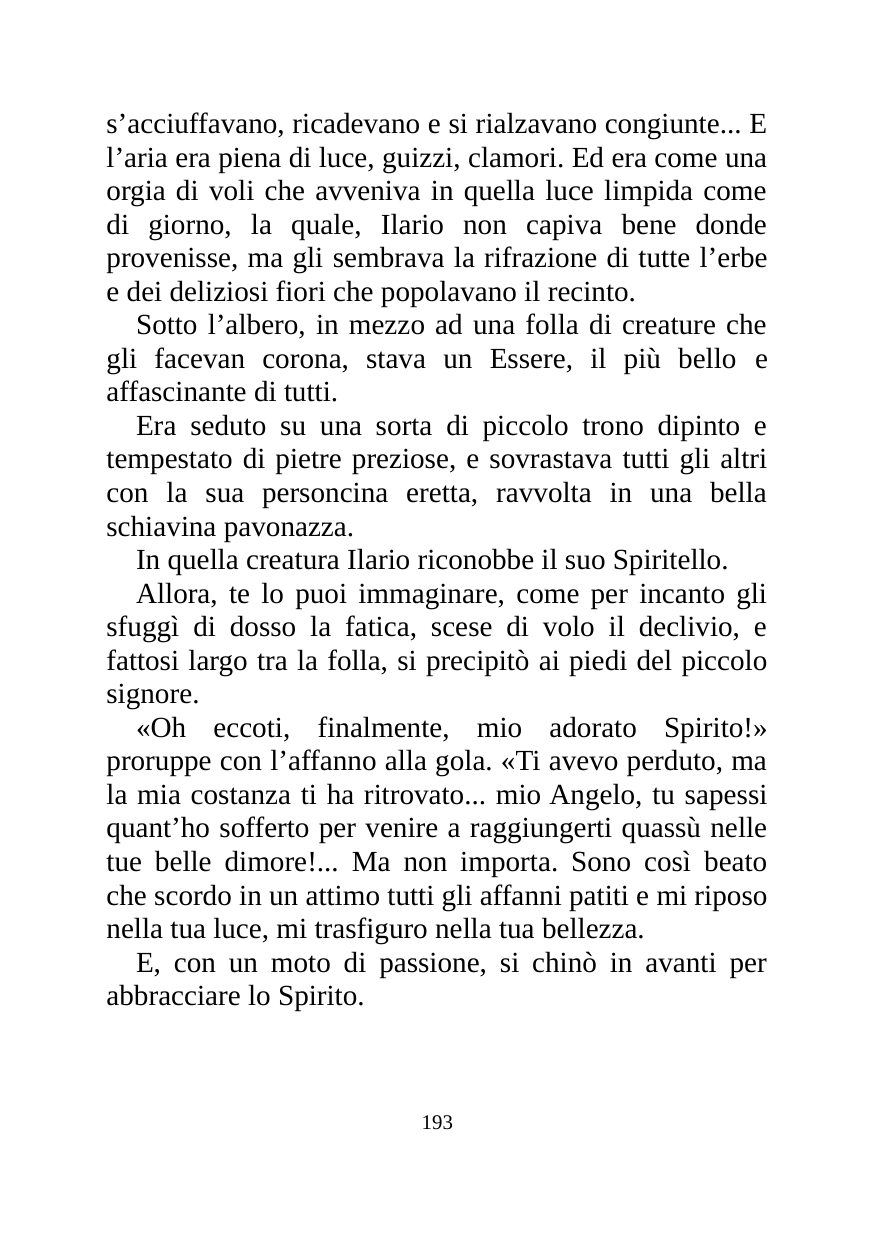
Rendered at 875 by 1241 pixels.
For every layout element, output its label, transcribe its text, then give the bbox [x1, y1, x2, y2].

text In quella creatura Ilario riconobbe il suo Spiritello. [106, 542, 768, 576]
text Sotto l’albero, in mezzo ad una folla di creature che gli facevan corona, stava un Essere, il più bello e affascinante di tutti. [106, 307, 768, 408]
text «Oh eccoti, finalmente, mio adorato Spirito!» proruppe con l’affanno alla gola. «Ti avevo perduto, ma la mia costanza ti ha ritrovato... mio Angelo, tu sapessi quant’ho sofferto per venire a raggiungerti quassù nelle tue belle dimore!... Ma non importa. Sono così beato che scordo in un attimo tutti gli affanni patiti e mi riposo nella tua luce, mi trasfiguro nella tua bellezza. [106, 710, 768, 945]
text s’acciuffavano, ricadevano e si rialzavano congiunte... E l’aria era piena di luce, guizzi, clamori. Ed era come una orgia di voli che avveniva in quella luce limpida come di giorno, la quale, Ilario non capiva bene donde provenisse, ma gli sembrava la rifrazione di tutte l’erbe e dei deliziosi fiori che popolavano il recinto. [106, 106, 768, 307]
text E, con un moto di passione, si chinò in avanti per abbracciare lo Spirito. [106, 945, 768, 1012]
text Allora, te lo puoi immaginare, come per incanto gli sfuggì di dosso la fatica, scese di volo il declivio, e fattosi largo tra la folla, si precipitò ai piedi del piccolo signore. [106, 576, 768, 710]
text Era seduto su una sorta di piccolo trono dipinto e tempestato di pietre preziose, e sovrastava tutti gli altri con la sua personcina eretta, ravvolta in una bella schiavina pavonazza. [106, 408, 768, 542]
